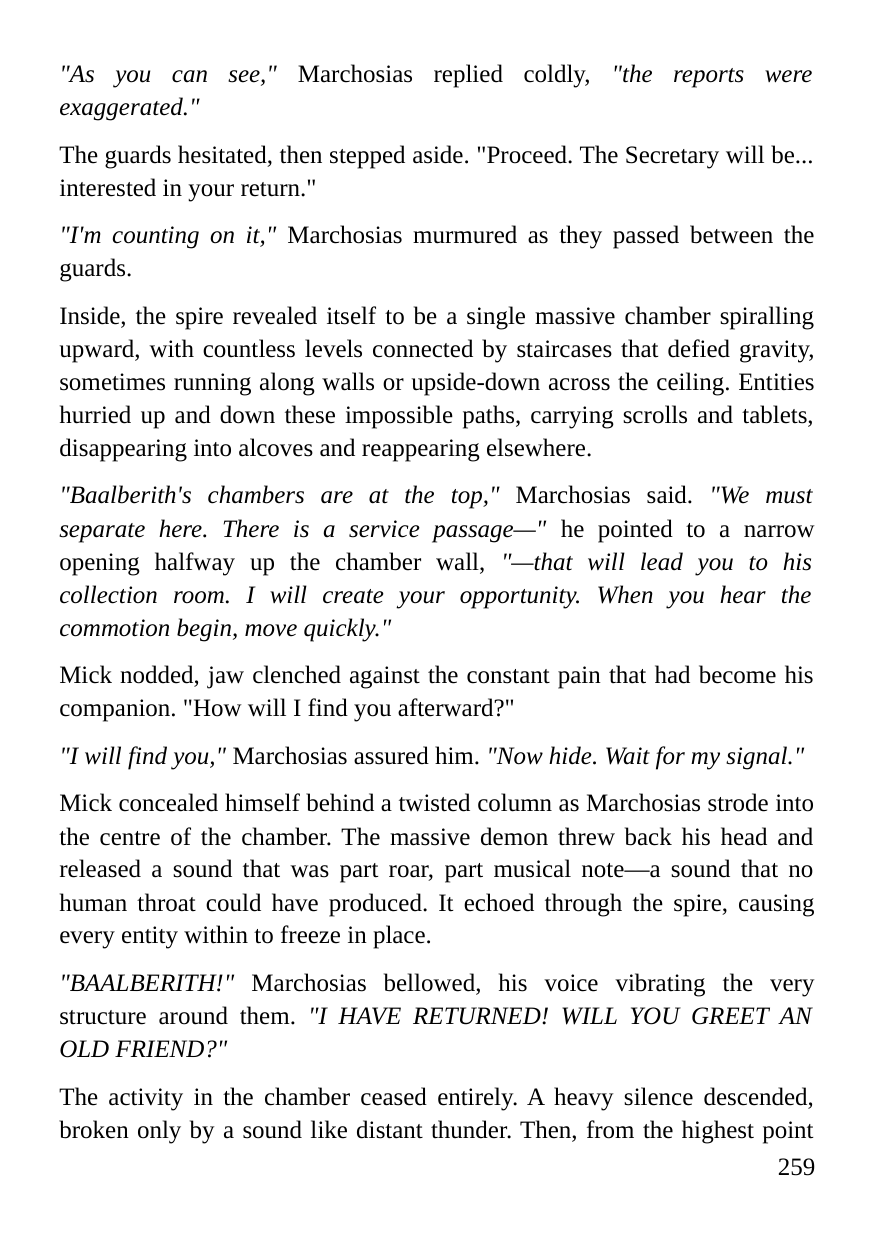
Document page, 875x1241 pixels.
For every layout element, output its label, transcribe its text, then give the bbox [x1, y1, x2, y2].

text "Baalberith's chambers are at the top," Marchosias said. "We must separate here. There is a service passage—" he pointed to a narrow opening halfway up the chamber wall, "—that will lead you to his collection room. I will create your opportunity. When you hear the commotion begin, move quickly." [59, 481, 815, 641]
text The guards hesitated, then stepped aside. "Proceed. The Secretary will be... interested in your return." [59, 140, 815, 201]
text "I'm counting on it," Marchosias murmured as they passed between the guards. [59, 220, 815, 282]
text Mick nodded, jaw clenched against the constant pain that had become his companion. "How will I find you afterward?" [59, 660, 815, 722]
text "As you can see," Marchosias replied coldly, "the reports were exaggerated." [59, 59, 815, 121]
text The activity in the chamber ceased entirely. A heavy silence descended, broken only by a sound like distant thunder. Then, from the highest point [59, 1082, 815, 1144]
text Inside, the spire revealed itself to be a single massive chamber spiralling upward, with countless levels connected by staircases that defied gravity, sometimes running along walls or upside-down across the ceiling. Entities hurried up and down these impossible paths, carrying scrolls and tablets, disappearing into alcoves and reappearing elsewhere. [59, 301, 815, 462]
text "I will find you," Marchosias assured him. "Now hide. Wait for my signal." [59, 741, 815, 770]
text "BAALBERITH!" Marchosias bellowed, his voice vibrating the very structure around them. "I HAVE RETURNED! WILL YOU GREET AN OLD FRIEND?" [59, 968, 815, 1063]
text Mick concealed himself behind a twisted column as Marchosias strode into the centre of the chamber. The massive demon threw back his head and released a sound that was part roar, part musical note—a sound that no human throat could have produced. It echoed through the spire, causing every entity within to freeze in place. [59, 788, 815, 949]
